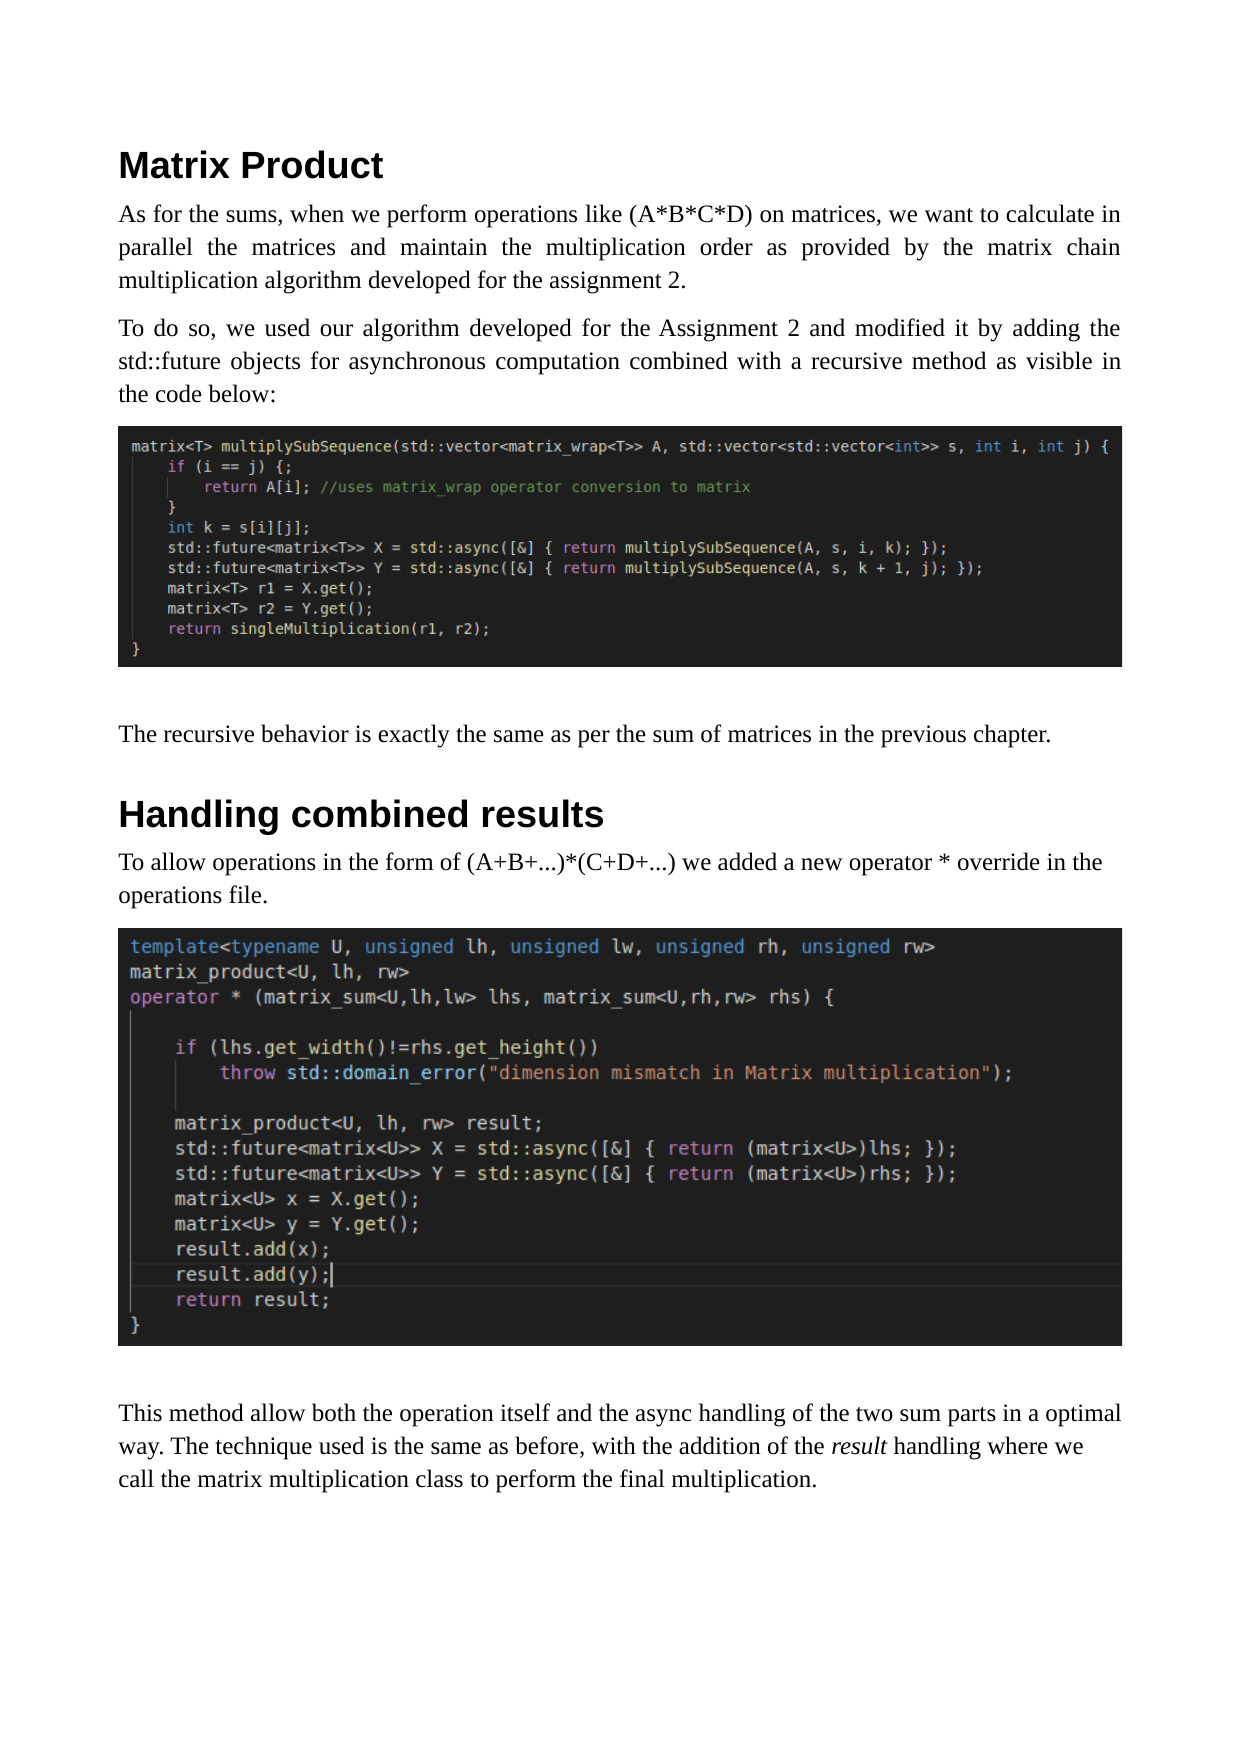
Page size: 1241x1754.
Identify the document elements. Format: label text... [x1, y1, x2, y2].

picture [118, 928, 1123, 1346]
subtitle Matrix Product [118, 143, 1122, 187]
text This method allow both the operation itself and the async handling of the two sum parts in a optimal way. The technique used is the same as before, with the addition of the result handling where we call the matrix multiplication class to perform the final multiplication. [118, 1398, 1122, 1492]
text As for the sums, when we perform operations like (A*B*C*D) on matrices, we want to calculate in parallel the matrices and maintain the multiplication order as provided by the matrix chain multiplication algorithm developed for the assignment 2. [118, 199, 1122, 294]
text To do so, we used our algorithm developed for the Assignment 2 and modified it by adding the std::future objects for asynchronous computation combined with a recursive method as visible in the code below: [118, 313, 1122, 408]
subtitle Handling combined results [118, 791, 1122, 835]
text To allow operations in the form of (A+B+...)*(C+D+...) we added a new operator * override in the operations file. [118, 847, 1122, 909]
text The recursive behavior is exactly the same as per the sum of matrices in the previous chapter. [118, 719, 1122, 747]
picture [118, 426, 1123, 667]
